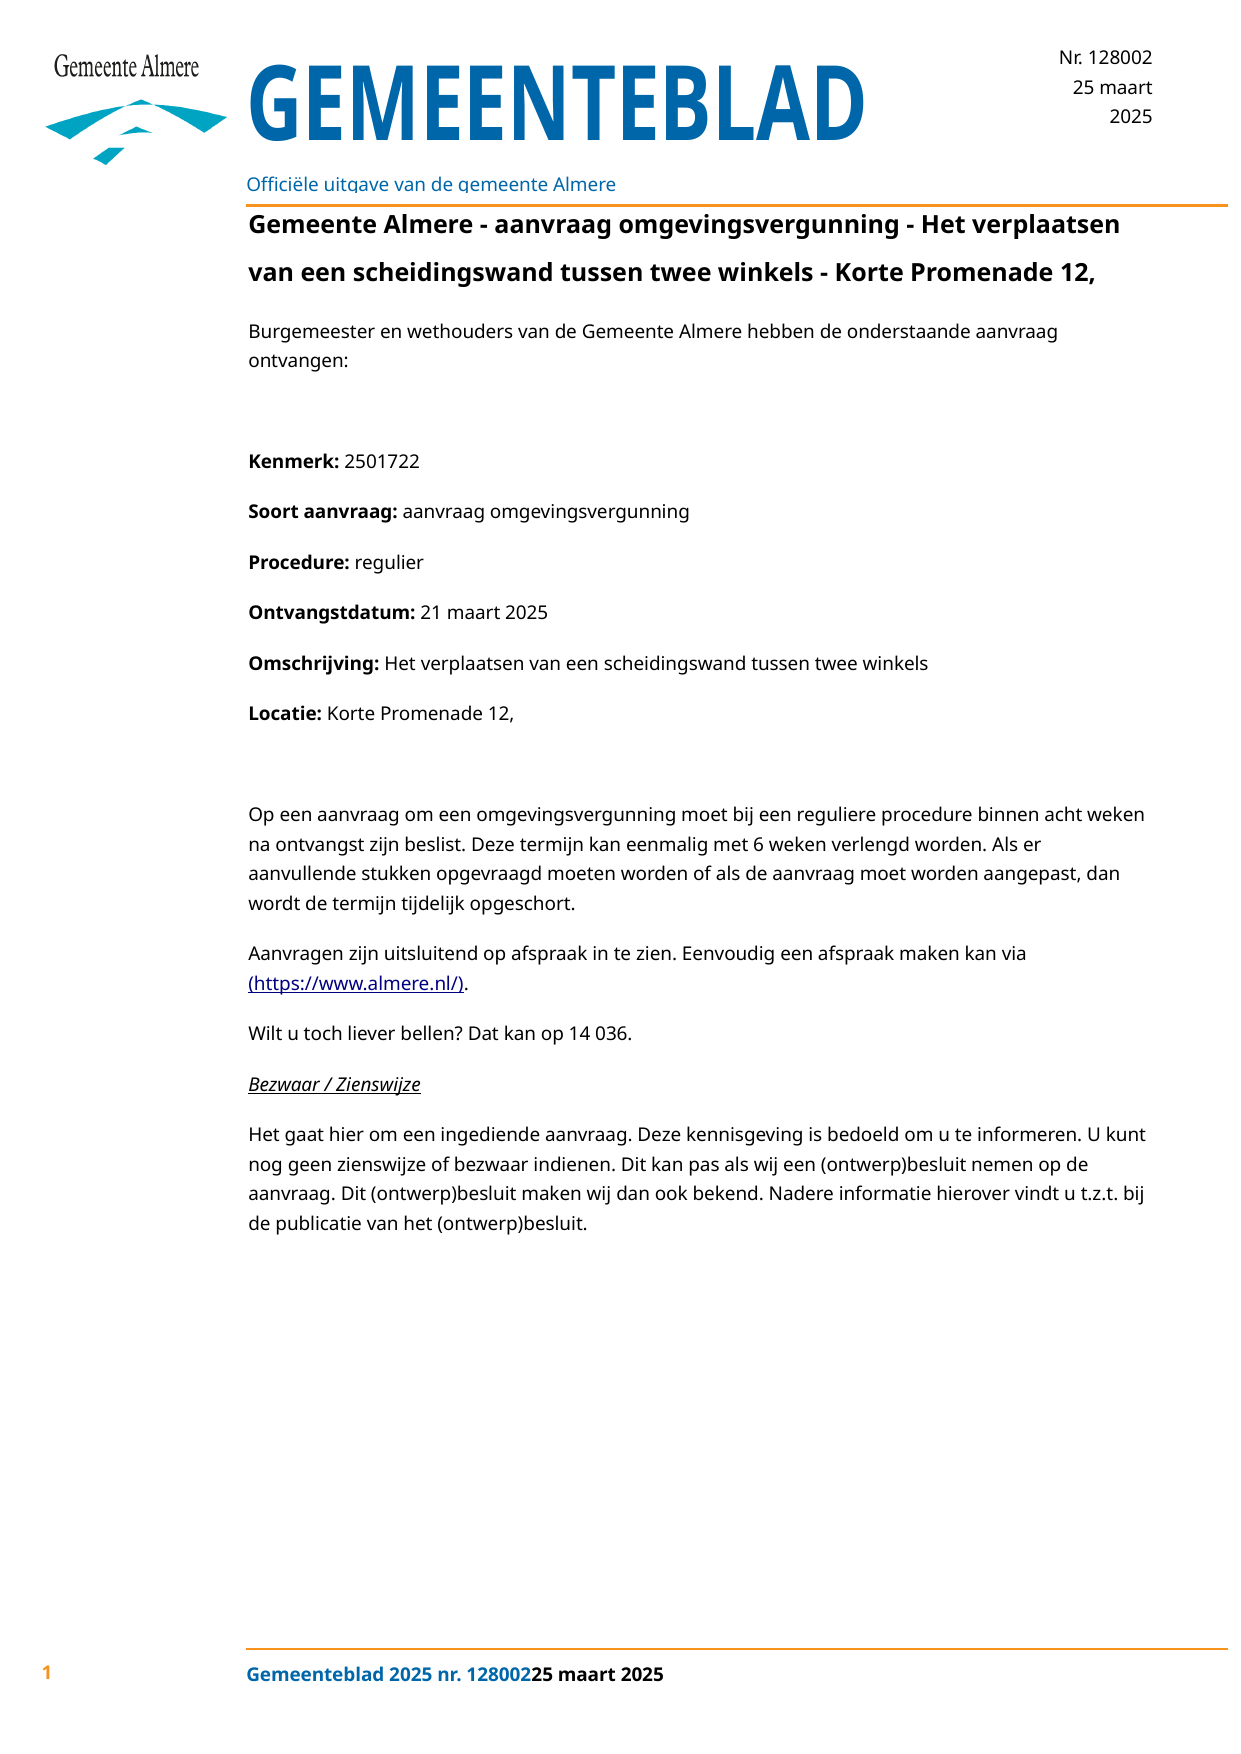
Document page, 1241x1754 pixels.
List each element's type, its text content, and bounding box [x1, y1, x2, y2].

text Het gaat hier om een ingediende aanvraag. Deze kennisgeving is bedoeld om u te informeren. U kunt nog geen zienswijze of bezwaar indienen. Dit kan pas als wij een (ontwerp)besluit nemen op de aanvraag. Dit (ontwerp)besluit maken wij dan ook bekend. Nadere informatie hierover vindt u t.z.t. bij de publicatie van het (ontwerp)besluit. [248, 1121, 1152, 1236]
text Procedure: regulier [248, 549, 1152, 575]
text Gemeente Almere - aanvraag omgevingsvergunning - Het verplaatsen van een scheidingswand tussen twee winkels - Korte Promenade 12, [248, 207, 1152, 288]
picture [41, 47, 231, 172]
text Aanvragen zijn uitsluitend op afspraak in te zien. Eenvoudig een afspraak maken kan via (https://www.almere.nl/). [248, 940, 1152, 996]
text Ontvangstdatum: 21 maart 2025 [248, 599, 1152, 625]
text Locatie: Korte Promenade 12, [248, 700, 1152, 726]
text Wilt u toch liever bellen? Dat kan op 14 036. [248, 1020, 1152, 1046]
text Soort aanvraag: aanvraag omgevingsvergunning [248, 499, 1152, 524]
text Bezwaar / Zienswijze [248, 1071, 1152, 1097]
text Burgemeester en wethouders van de Gemeente Almere hebben de onderstaande aanvraag ontvangen: [248, 318, 1152, 373]
text Omschrijving: Het verplaatsen van een scheidingswand tussen twee winkels [248, 650, 1152, 676]
text Kenmerk: 2501722 [248, 448, 1152, 474]
text Op een aanvraag om een omgevingsvergunning moet bij een reguliere procedure binnen acht weken na ontvangst zijn beslist. Deze termijn kan eenmalig met 6 weken verlengd worden. Als er aanvullende stukken opgevraagd moeten worden of als de aanvraag moet worden aangepast, dan wordt de termijn tijdelijk opgeschort. [248, 801, 1152, 916]
